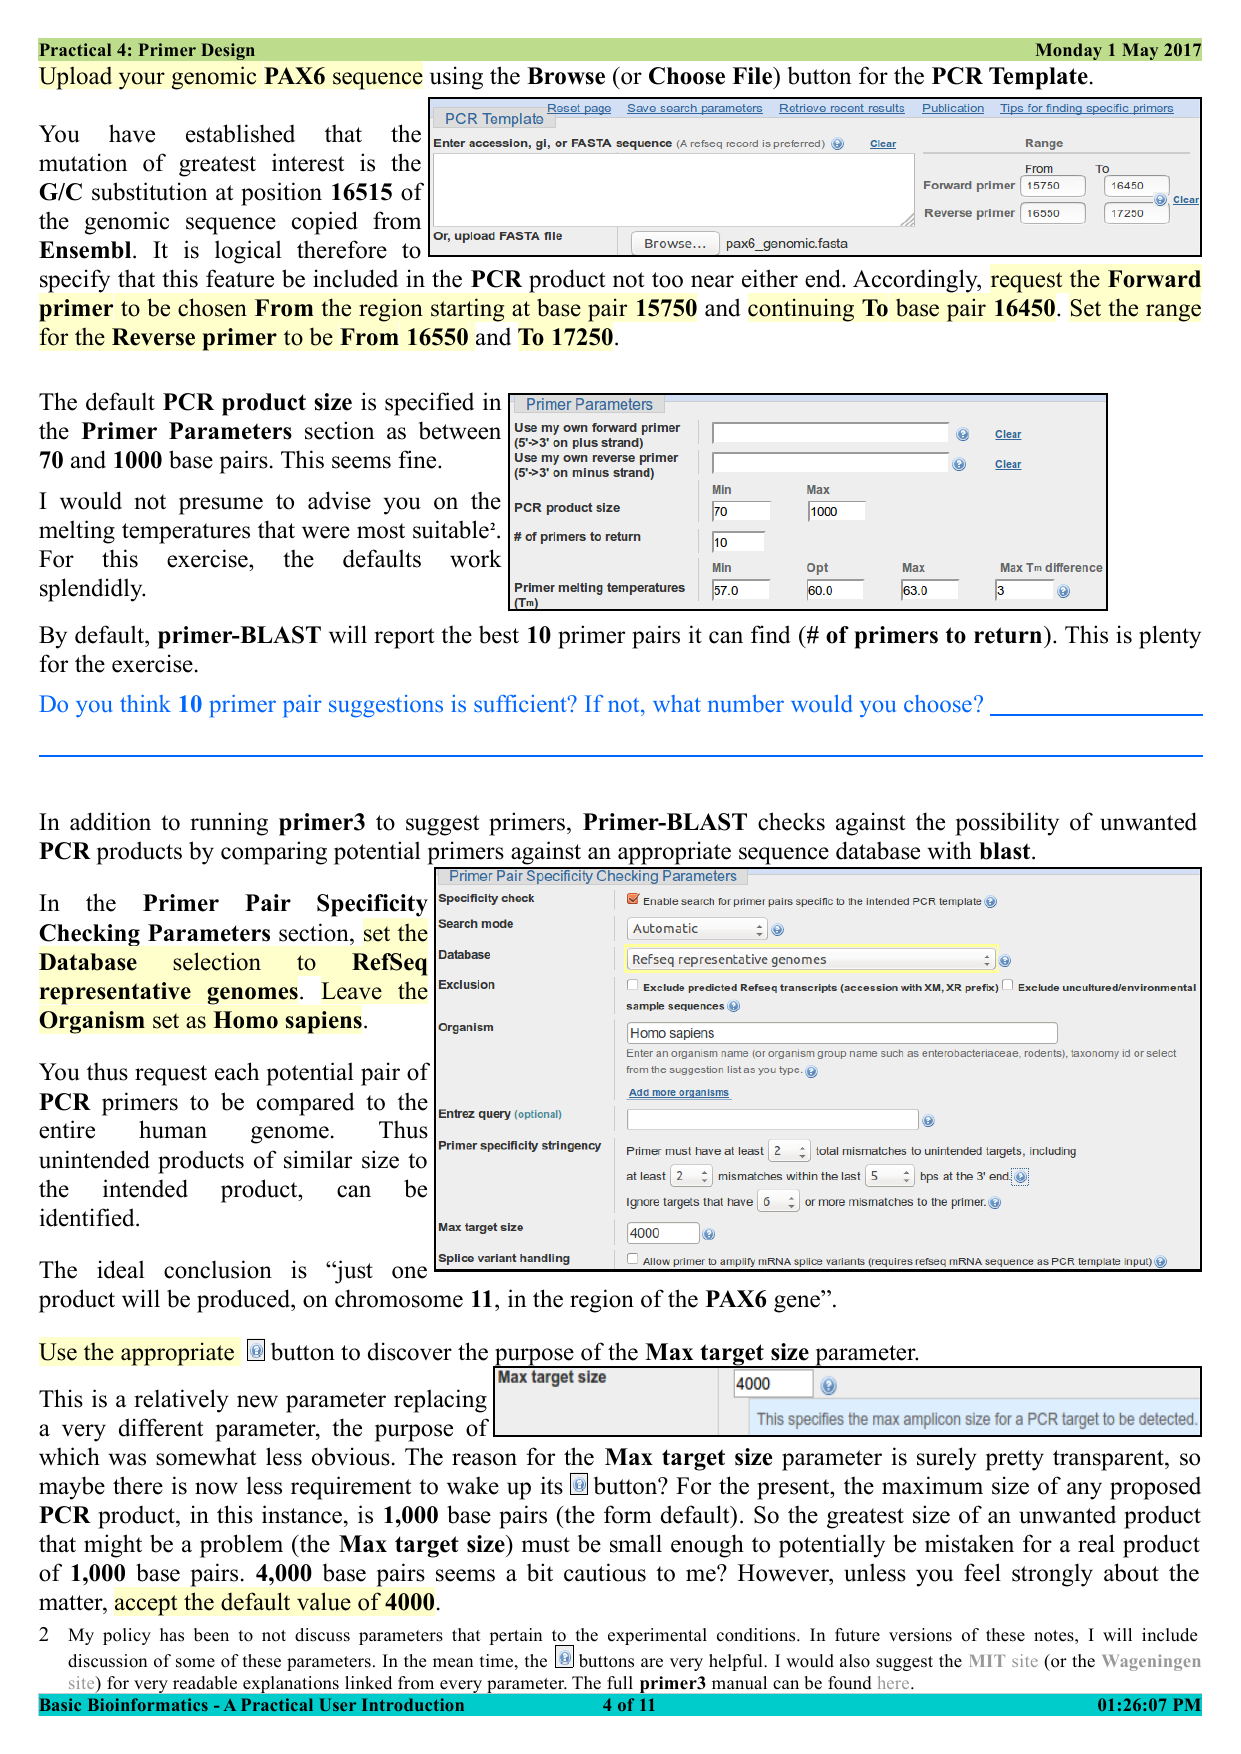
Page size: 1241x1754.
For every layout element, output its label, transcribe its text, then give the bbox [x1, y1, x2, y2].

text I would not presume to advise you on the melting temperatures that were most suitable. For this exercise, the defaults work splendidly. [38, 486, 508, 602]
text In the Primer Pair Specificity Checking Parameters section, set the Database selection to RefSeq representative genomes. Leave the Organism set as Homo sapiens. [38, 888, 434, 1034]
text My policy has been to not discuss parameters that pertain to the experimental conditions. In future versions of these notes, I will include discussion of some of these parameters. In the mean time, thebuttons are very helpful. I would also suggest the MIT site (or the Wageningen site) for very readable explanations linked from every parameter. The full primer3 manual can be found here. [38, 1621, 1202, 1693]
text Do you think 10 primer pair suggestions is sufficient? If not, what number would you choose? [38, 689, 1197, 718]
text You have established that the mutation of greatest interest is the G/C substitution at position 16515 of the genomic sequence copied from Ensembl. It is logical therefore to specify that this feature be included in the PCR product not too near either end. Accordingly, request the Forward primer to be chosen From the region starting at base pair 15750 and continuing To base pair 16450. Set the range for the Reverse primer to be From 16550 and To 17250. [38, 119, 1202, 351]
text [1108, 486, 1202, 602]
picture [248, 1340, 264, 1360]
picture [436, 869, 1200, 1269]
picture [510, 395, 1106, 609]
text In addition to running primer3 to suggest primers, Primer-BLAST checks against the possibility of unwanted PCR products by comparing potential primers against an appropriate sequence database with blast. [38, 807, 1197, 865]
text The ideal conclusion is “just one product will be produced, on chromosome 11, in the region of the PAX6 gene”. [38, 1255, 1202, 1313]
text Use the appropriate button to discover the purpose of the Max target size parameter. [38, 1337, 1202, 1366]
text This is a relatively new parameter replacing a very different parameter, the purpose of which was somewhat less obvious. The reason for the Max target size parameter is surely pretty transparent, so maybe there is now less requirement to wake up itsbutton? For the present, the maximum size of any proposed PCR product, in this instance, is 1,000 base pairs (the form default). So the greatest size of an unwanted product that might be a problem (the Max target size) must be small enough to potentially be mistaken for a real product of 1,000 base pairs. 4,000 base pairs seems a bit cautious to me? However, unless you feel strongly about the matter, accept the default value of 4000. [38, 1384, 1202, 1616]
picture [556, 1646, 573, 1667]
text The default PCR product size is specified in the Primer Parameters section as between 70 and 1000 base pairs. This seems fine. [38, 387, 1202, 474]
picture [430, 99, 1200, 255]
picture [495, 1368, 1200, 1435]
text You thus request each potential pair of PCR primers to be compared to the entire human genome. Thus unintended products of similar size to the intended product, can be identified. [38, 1057, 434, 1232]
text Upload your genomic PAX6 sequence using the Browse (or Choose File) button for the PCR Template. [38, 61, 1202, 89]
text By default, primer-BLAST will report the best 10 primer pairs it can find (# of primers to return). This is plenty for the exercise. [38, 619, 1202, 678]
picture [571, 1474, 587, 1494]
